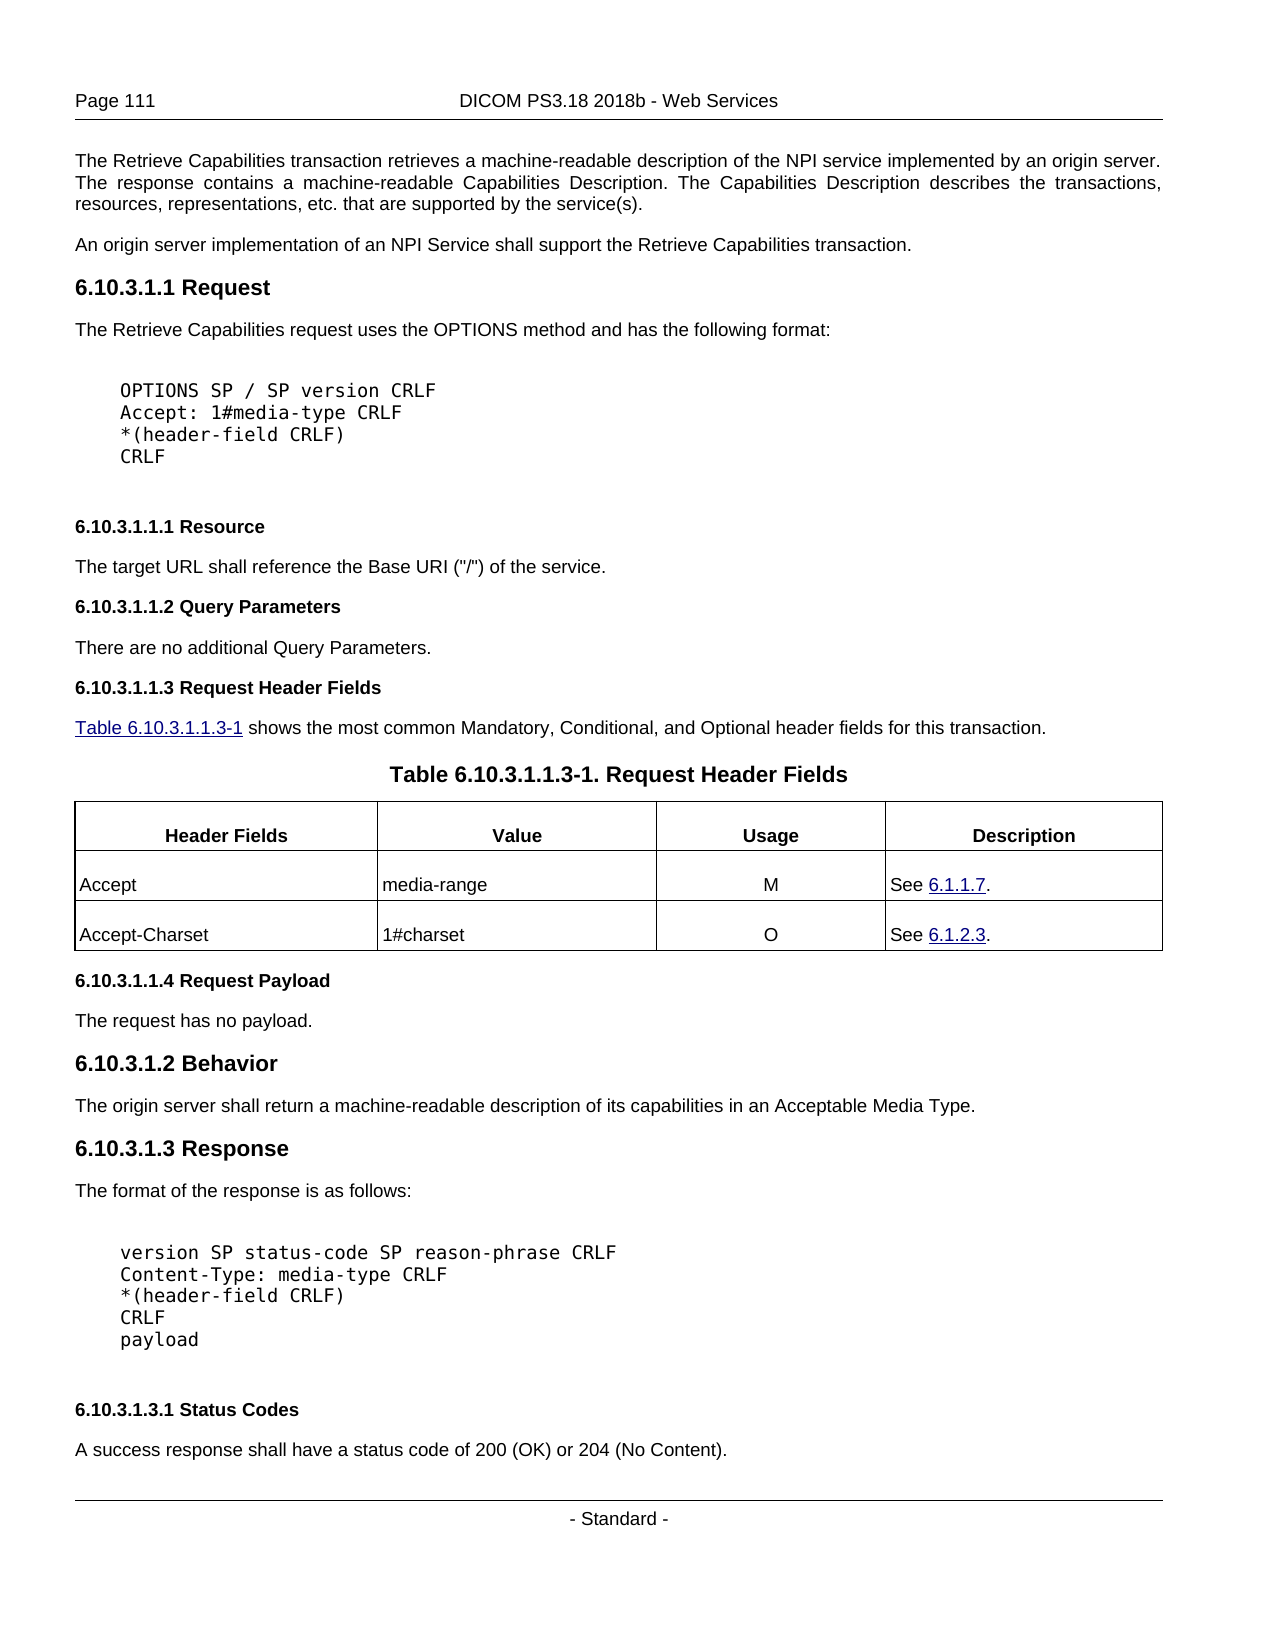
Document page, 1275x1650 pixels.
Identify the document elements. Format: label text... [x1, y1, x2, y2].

table_header Value [378, 802, 656, 850]
text Table 6.10.3.1.1.3-1 shows the most common Mandatory, Conditional, and Optional header fields for this transaction. [75, 717, 1162, 739]
text 6.10.3.1.3 Response [75, 1135, 1162, 1161]
text A success response shall have a status code of 200 (OK) or 204 (No Content). [75, 1439, 1162, 1460]
table_cell See 6.1.1.7. [886, 851, 1162, 900]
text OPTIONS SP / SP version CRLF Accept: 1#media-type CRLF *(header-field CRLF) CRLF [75, 359, 1162, 497]
text 6.10.3.1.1.1 Resource [75, 516, 1162, 537]
text The format of the response is as follows: [75, 1179, 1162, 1201]
table_cell media-range [378, 851, 656, 900]
text The target URL shall reference the Base URI ("/") of the service. [75, 556, 1162, 577]
table_cell Accept-Charset [76, 901, 377, 949]
table_header Usage [657, 802, 885, 850]
table_cell See 6.1.2.3. [886, 901, 1162, 949]
text The request has no payload. [75, 1010, 1162, 1031]
text 6.10.3.1.2 Behavior [75, 1050, 1162, 1076]
text 6.10.3.1.1.4 Request Payload [75, 969, 1162, 991]
table_cell M [657, 851, 885, 900]
table_cell 1#charset [378, 901, 656, 949]
text The origin server shall return a machine-readable description of its capabilities in an Acceptable Media Type. [75, 1094, 1162, 1116]
text Table 6.10.3.1.1.3-1. Request Header Fields [75, 761, 1162, 787]
text 6.10.3.1.3.1 Status Codes [75, 1398, 1162, 1420]
table_cell O [657, 901, 885, 949]
table_header Description [886, 802, 1162, 850]
table_cell Accept [76, 851, 377, 900]
text The Retrieve Capabilities transaction retrieves a machine-readable description of the NPI service implemented by an origin server. The response contains a machine-readable Capabilities Description. The Capabilities Description describes the transactions, resources, representations, etc. that are supported by the service(s). [75, 150, 1162, 215]
table_header Header Fields [76, 802, 377, 850]
text 6.10.3.1.1.3 Request Header Fields [75, 677, 1162, 698]
text version SP status-code SP reason-phrase CRLF Content-Type: media-type CRLF *(header-field CRLF) CRLF payload [75, 1220, 1162, 1380]
text There are no additional Query Parameters. [75, 636, 1162, 658]
text 6.10.3.1.1 Request [75, 274, 1162, 299]
text 6.10.3.1.1.2 Query Parameters [75, 596, 1162, 618]
text An origin server implementation of an NPI Service shall support the Retrieve Capabilities transaction. [75, 233, 1162, 255]
text The Retrieve Capabilities request uses the OPTIONS method and has the following format: [75, 318, 1162, 340]
